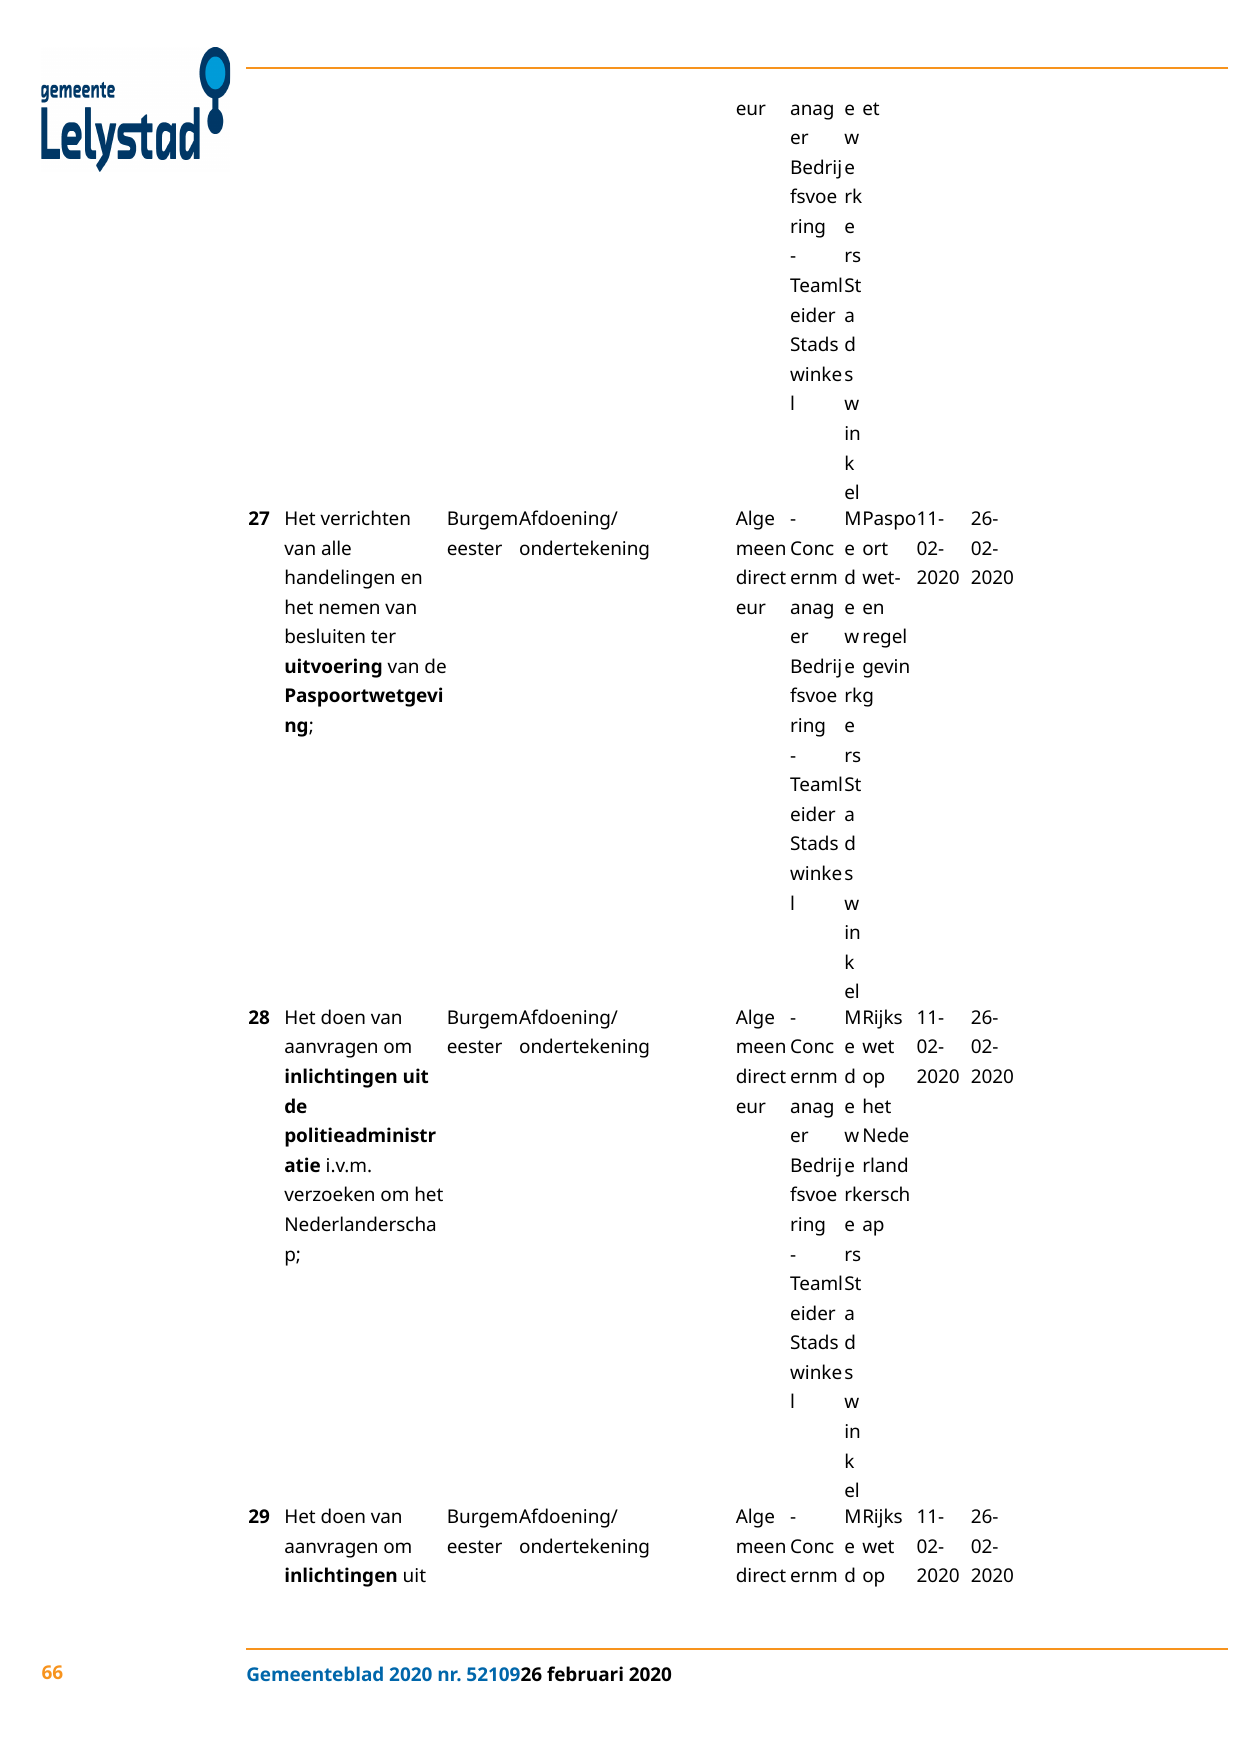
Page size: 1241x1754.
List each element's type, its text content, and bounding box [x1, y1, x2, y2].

table_cell Med [844, 1503, 862, 1588]
table_cell - Concernmanager Bedrijfsvoering - Teamleider Stadswinkel [790, 505, 844, 1004]
table_cell Algemeen direct [736, 1503, 790, 1588]
table_cell ewerkers Stadswinkel [844, 95, 862, 505]
table_cell [447, 95, 519, 505]
table_cell [1025, 1503, 1097, 1588]
table_cell Algemeen directeur [736, 1004, 790, 1503]
table_cell - Concernm [790, 1503, 844, 1588]
table_cell [916, 95, 971, 505]
table_cell Medewerkers Stadswinkel [844, 505, 862, 1004]
table_cell Rijkswet op [862, 1503, 916, 1588]
table_cell Burgemeester [447, 505, 519, 1004]
table_cell [1025, 95, 1097, 505]
table_cell [971, 95, 1025, 505]
table_cell 26-02-2020 [971, 1004, 1025, 1503]
table_cell [1097, 1004, 1133, 1503]
table_cell 27 [248, 505, 284, 1004]
table_cell et [862, 95, 916, 505]
table_cell Het doen van aanvragen om inlichtingen uit [284, 1503, 447, 1588]
table_cell Het verrichten van alle handelingen en het nemen van besluiten ter uitvoering van de Paspoortwetgeving; [284, 505, 447, 1004]
table_cell Het doen van aanvragen om inlichtingen uit de politieadministratie i.v.m. verzoeken om het Nederlanderschap; [284, 1004, 447, 1503]
table_cell [284, 95, 447, 505]
table_cell 11-02-2020 [916, 1503, 971, 1588]
table_cell [1025, 505, 1097, 1004]
table_cell [1097, 95, 1133, 505]
table_cell 11-02-2020 [916, 505, 971, 1004]
table_cell [1097, 505, 1133, 1004]
table_cell 26-02-2020 [971, 1503, 1025, 1588]
table_cell anager Bedrijfsvoering - Teamleider Stadswinkel [790, 95, 844, 505]
picture [41, 47, 231, 172]
table_cell Paspoort wet- en regelgeving [862, 505, 916, 1004]
table_cell 29 [248, 1503, 284, 1588]
table_cell Rijkswet op het Nederlanderschap [862, 1004, 916, 1503]
table_cell 11-02-2020 [916, 1004, 971, 1503]
table_cell Medewerkers Stadswinkel [844, 1004, 862, 1503]
table_cell 28 [248, 1004, 284, 1503]
table_cell [1025, 1004, 1097, 1503]
table_cell Afdoening/ondertekening [519, 1004, 736, 1503]
table_cell [519, 95, 736, 505]
table_cell Burgemeester [447, 1004, 519, 1503]
table_cell Afdoening/ondertekening [519, 1503, 736, 1588]
table_cell 26-02-2020 [971, 505, 1025, 1004]
table_cell Algemeen directeur [736, 505, 790, 1004]
table_cell Afdoening/ondertekening [519, 505, 736, 1004]
table_cell [1097, 1503, 1133, 1588]
table_cell - Concernmanager Bedrijfsvoering - Teamleider Stadswinkel [790, 1004, 844, 1503]
table_cell [248, 95, 284, 505]
table_cell eur [736, 95, 790, 505]
table_cell Burgemeester [447, 1503, 519, 1588]
